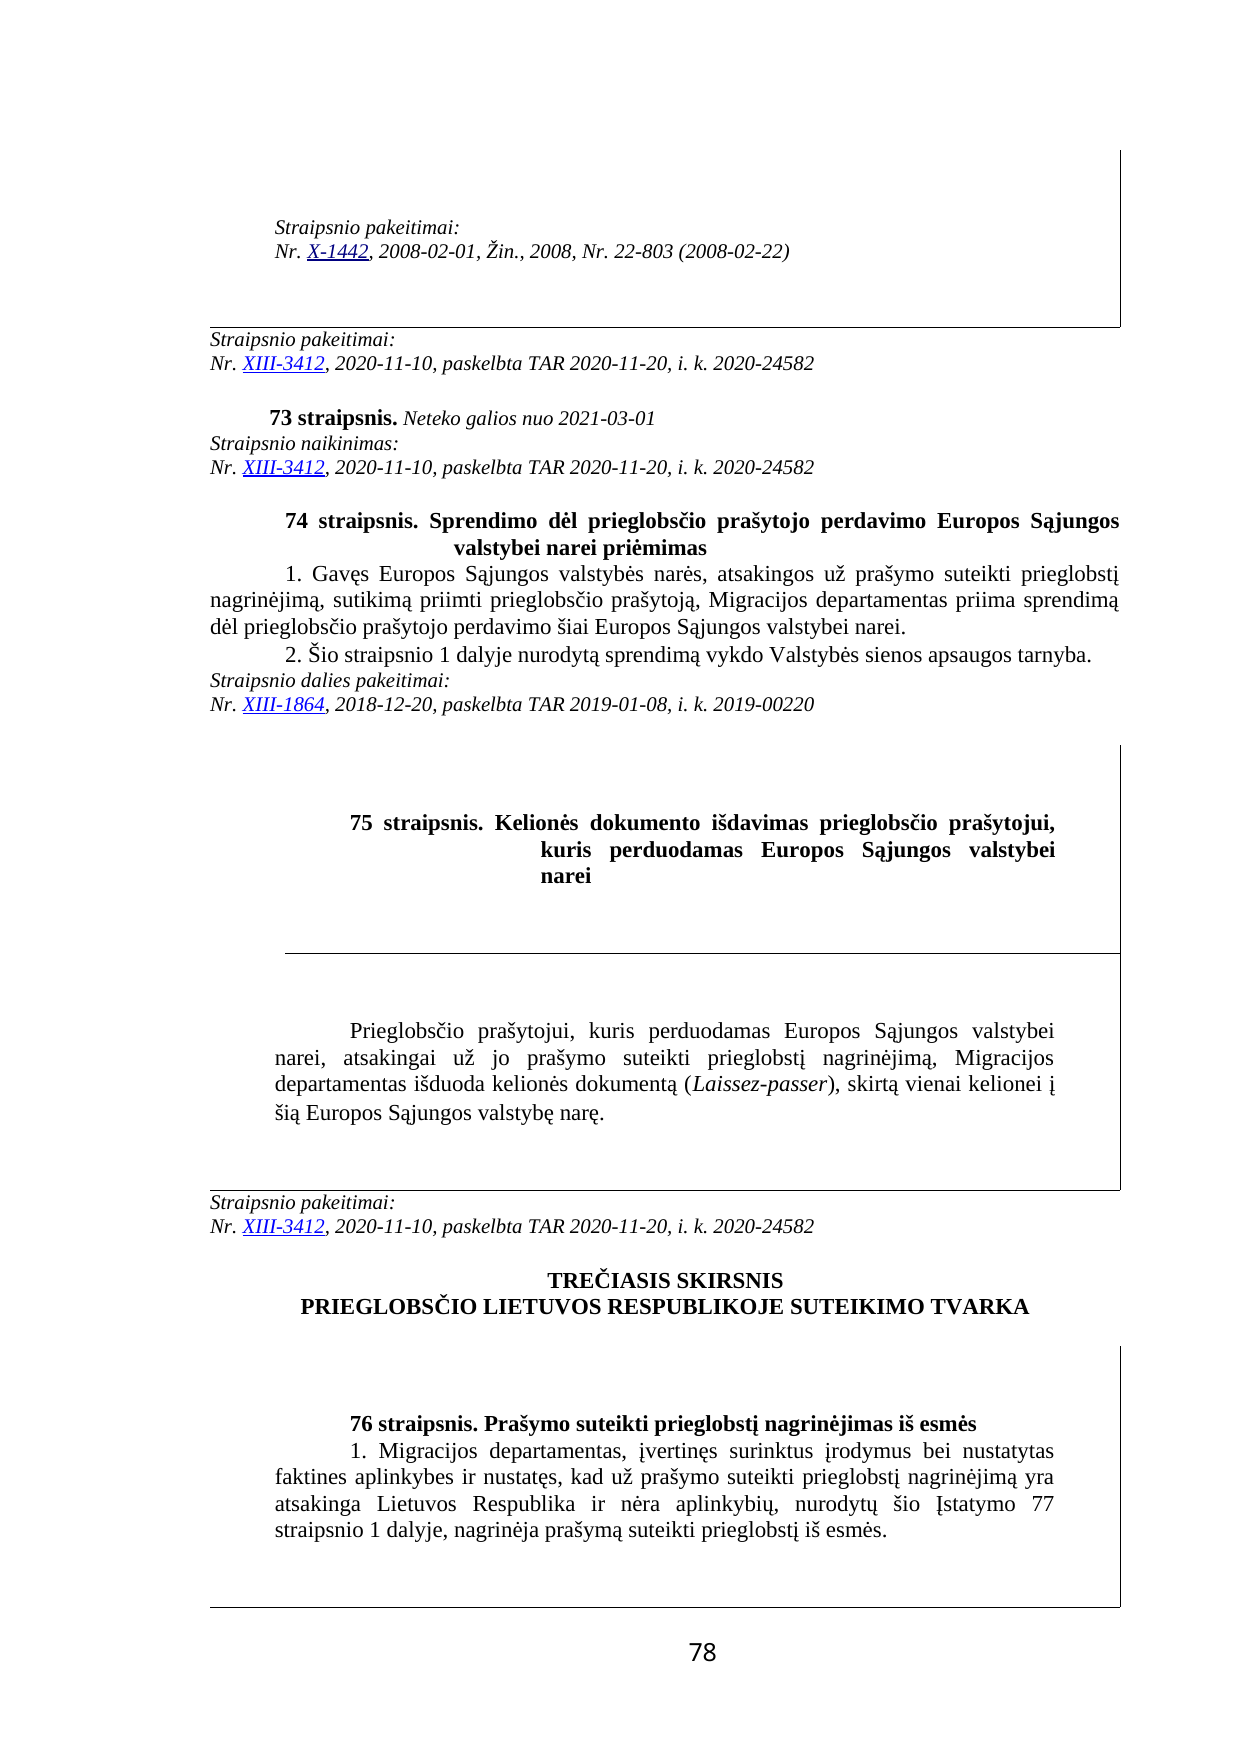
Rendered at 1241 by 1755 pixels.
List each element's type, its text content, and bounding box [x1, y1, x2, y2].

text 74 straipsnis. Sprendimo dėl prieglobsčio prašytojo perdavimo Europos Sąjungos valstybei narei priėmimas [285, 507, 1120, 560]
text 73 straipsnis. Neteko galios nuo 2021-03-01 [210, 404, 1120, 431]
text 1. Migracijos departamentas, įvertinęs surinktus įrodymus bei nustatytas faktines aplinkybes ir nustatęs, kad už prašymo suteikti prieglobstį nagrinėjimą yra atsakinga Lietuvos Respublika ir nėra aplinkybių, nurodytų šio Įstatymo 77 straipsnio 1 dalyje, nagrinėja prašymą suteikti prieglobstį iš esmės. [210, 1437, 1120, 1607]
text Prieglobsčio prašytojui, kuris perduodamas Europos Sąjungos valstybei narei, atsakingai už jo prašymo suteikti prieglobstį nagrinėjimą, Migracijos departamentas išduoda kelionės dokumentą (Laissez-passer), skirtą vienai kelionei į šią Europos Sąjungos valstybę narę. [210, 953, 1120, 1190]
text 2. Šio straipsnio 1 dalyje nurodytą sprendimą vykdo Valstybės sienos apsaugos tarnyba. [210, 639, 1120, 668]
text TREČIASIS SKIRSNIS [210, 1267, 1120, 1293]
text Straipsnio pakeitimai: [210, 1190, 1120, 1214]
text PRIEGLOBSČIO LIETUVOS RESPUBLIKOJE SUTEIKIMO TVARKA [210, 1293, 1120, 1319]
text Nr. XIII-3412, 2020-11-10, paskelbta TAR 2020-11-20, i. k. 2020-24582 [210, 351, 1120, 375]
text 1. Gavęs Europos Sąjungos valstybės narės, atsakingos už prašymo suteikti prieglobstį nagrinėjimą, sutikimą priimti prieglobsčio prašytoją, Migracijos departamentas priima sprendimą dėl prieglobsčio prašytojo perdavimo šiai Europos Sąjungos valstybei narei. [210, 560, 1120, 639]
text Straipsnio pakeitimai: [210, 150, 1120, 239]
text Nr. XIII-3412, 2020-11-10, paskelbta TAR 2020-11-20, i. k. 2020-24582 [210, 1214, 1120, 1238]
text Straipsnio naikinimas: [210, 431, 1120, 454]
text Nr. XIII-3412, 2020-11-10, paskelbta TAR 2020-11-20, i. k. 2020-24582 [210, 454, 1120, 479]
text Nr. XIII-1864, 2018-12-20, paskelbta TAR 2019-01-08, i. k. 2019-00220 [210, 692, 1120, 716]
text 76 straipsnis. Prašymo suteikti prieglobstį nagrinėjimas iš esmės [210, 1346, 1120, 1437]
text 75 straipsnis. Kelionės dokumento išdavimas prieglobsčio prašytojui, kuris perduodamas Europos Sąjungos valstybei narei [285, 745, 1120, 953]
text Straipsnio dalies pakeitimai: [210, 668, 1120, 692]
text Straipsnio pakeitimai: [210, 327, 1120, 351]
text Nr. X-1442, 2008-02-01, Žin., 2008, Nr. 22-803 (2008-02-22) [210, 239, 1120, 327]
